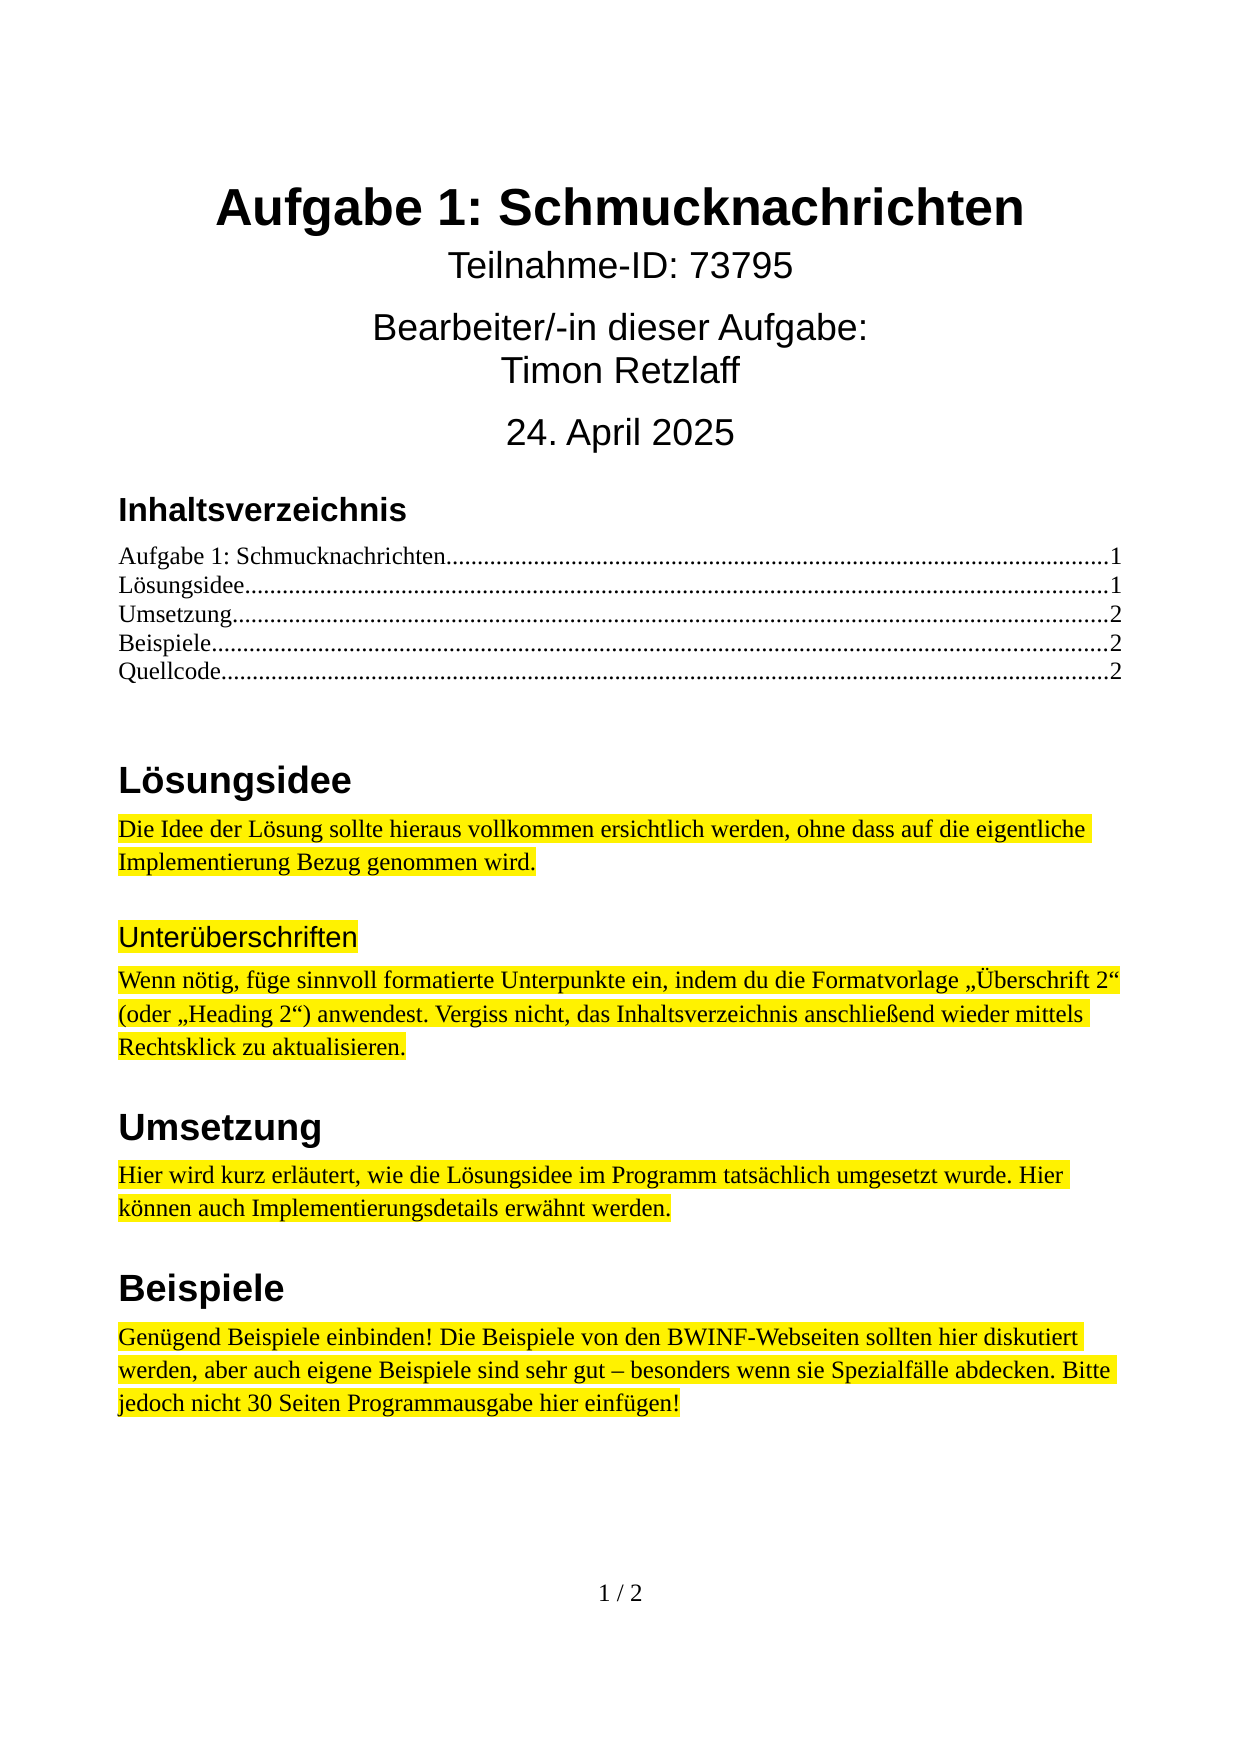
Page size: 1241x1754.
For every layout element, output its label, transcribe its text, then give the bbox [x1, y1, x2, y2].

subtitle Teilnahme-ID: 73795 [118, 243, 1122, 286]
subtitle Inhaltsverzeichnis [118, 491, 1122, 529]
text Umsetzung 2 [118, 599, 1122, 628]
text Die Idee der Lösung sollte hieraus vollkommen ersichtlich werden, ohne dass auf die eigentliche Implementierung Bezug genommen wird. [118, 814, 1122, 876]
subtitle Bearbeiter/-in dieser Aufgabe: Timon Retzlaff [118, 305, 1122, 391]
text Quellcode 2 [118, 656, 1122, 685]
subtitle Beispiele [118, 1266, 1122, 1310]
text Hier wird kurz erläutert, wie die Lösungsidee im Programm tatsächlich umgesetzt wurde. Hier können auch Implementierungsdetails erwähnt werden. [118, 1160, 1122, 1222]
text Aufgabe 1: Schmucknachrichten [118, 177, 1122, 237]
subtitle Unterüberschriften [118, 919, 1122, 953]
text Lösungsidee 1 [118, 570, 1122, 599]
text Genügend Beispiele einbinden! Die Beispiele von den BWINF-Webseiten sollten hier diskutiert werden, aber auch eigene Beispiele sind sehr gut – besonders wenn sie Spezialfälle abdecken. Bitte jedoch nicht 30 Seiten Programmausgabe hier einfügen! [118, 1322, 1122, 1417]
subtitle Umsetzung [118, 1104, 1122, 1148]
text Beispiele 2 [118, 628, 1122, 656]
text Wenn nötig, füge sinnvoll formatierte Unterpunkte ein, indem du die Formatvorlage „Überschrift 2“ (oder „Heading 2“) anwendest. Vergiss nicht, das Inhaltsverzeichnis anschließend wieder mittels Rechtsklick zu aktualisieren. [118, 966, 1122, 1060]
text Aufgabe 1: Schmucknachrichten 1 [118, 541, 1122, 570]
subtitle Lösungsidee [118, 758, 1122, 801]
subtitle 24. April 2025 [118, 410, 1122, 453]
